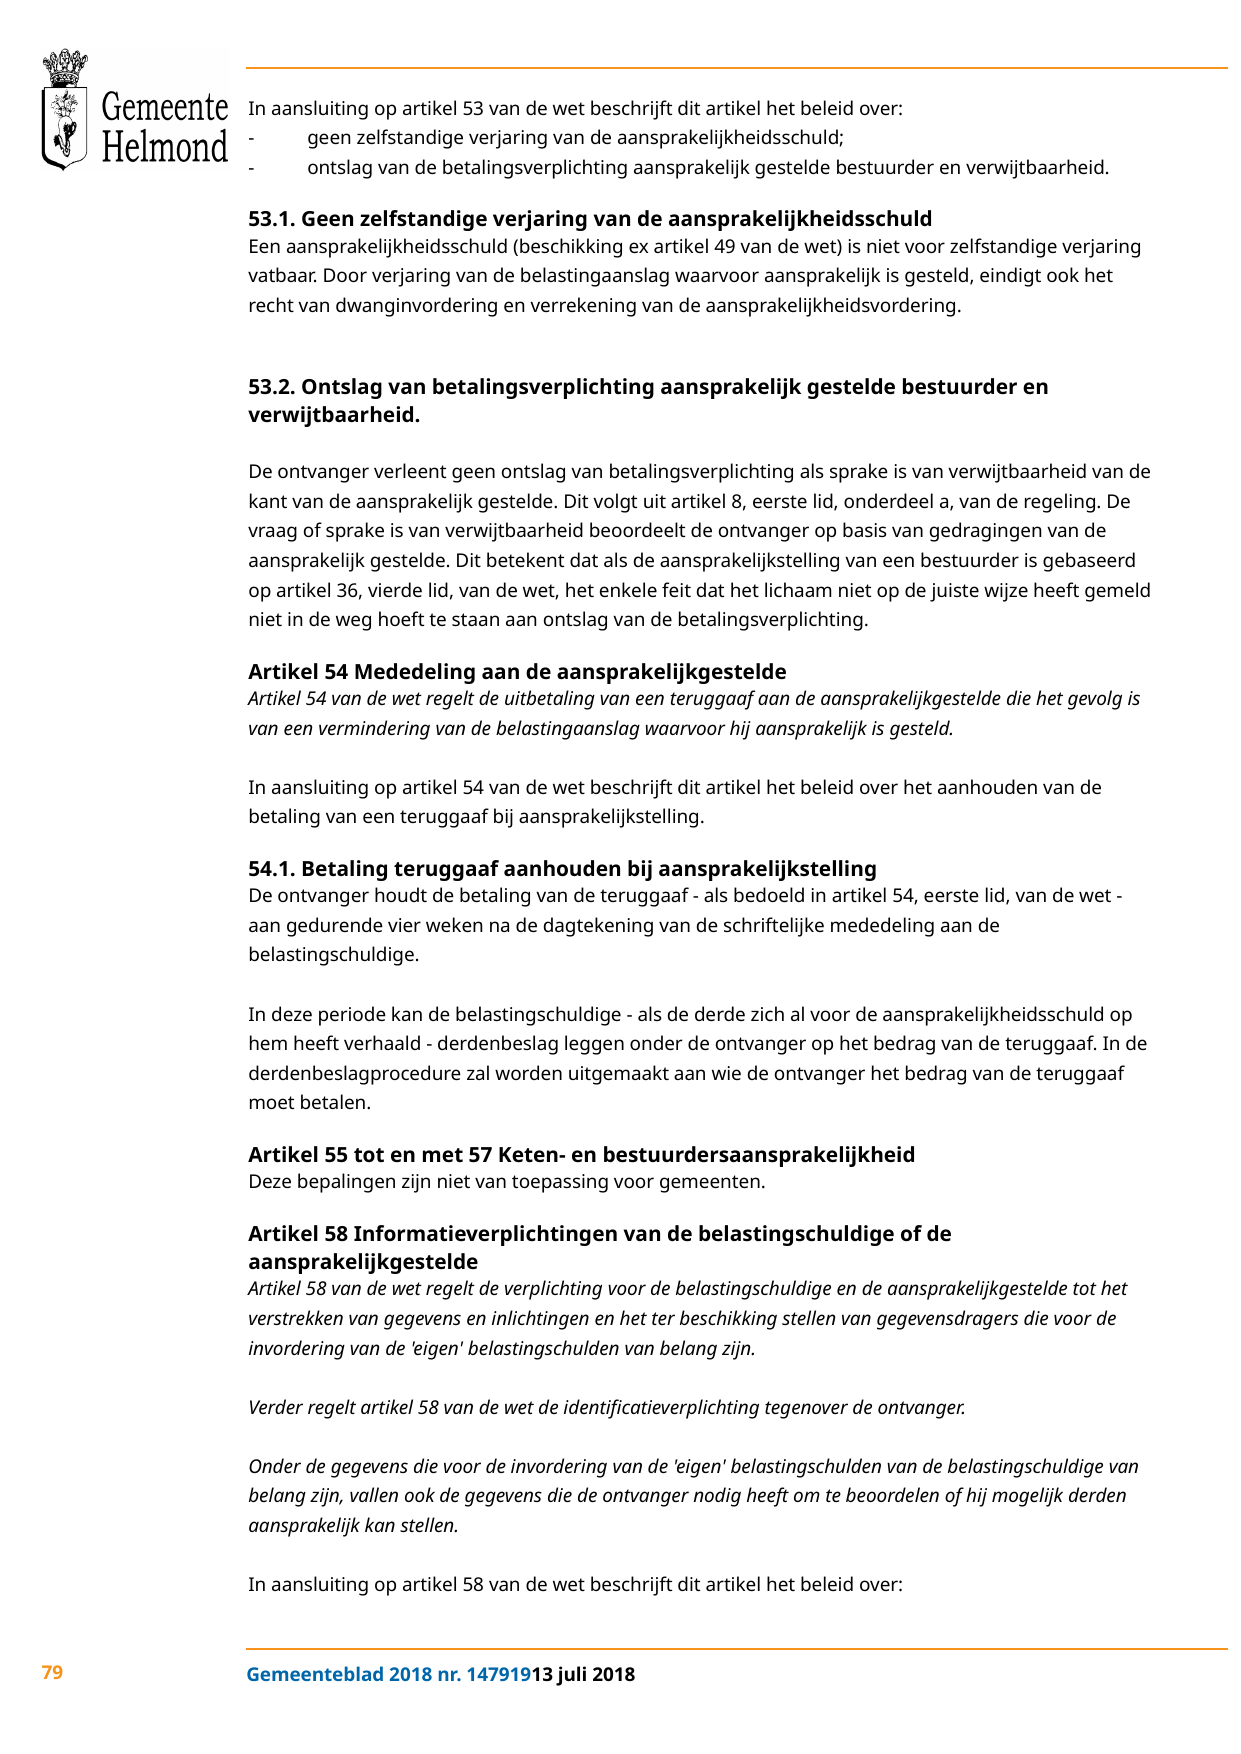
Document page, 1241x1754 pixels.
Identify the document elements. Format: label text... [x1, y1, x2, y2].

text De ontvanger verleent geen ontslag van betalingsverplichting als sprake is van verwijtbaarheid van de kant van de aansprakelijk gestelde. Dit volgt uit artikel 8, eerste lid, onderdeel a, van de regeling. De vraag of sprake is van verwijtbaarheid beoordeelt de ontvanger op basis van gedragingen van de aansprakelijk gestelde. Dit betekent dat als de aansprakelijkstelling van een bestuurder is gebaseerd op artikel 36, vierde lid, van de wet, het enkele feit dat het lichaam niet op de juiste wijze heeft gemeld niet in de weg hoeft te staan aan ontslag van de betalingsverplichting. [248, 458, 1152, 632]
text Artikel 58 van de wet regelt de verplichting voor de belastingschuldige en de aansprakelijkgestelde tot het verstrekken van gegevens en inlichtingen en het ter beschikking stellen van gegevensdragers die voor de invordering van de 'eigen' belastingschulden van belang zijn. [248, 1276, 1152, 1361]
text Artikel 54 van de wet regelt de uitbetaling van een teruggaaf aan de aansprakelijkgestelde die het gevolg is van een vermindering van de belastingaanslag waarvoor hij aansprakelijk is gesteld. [248, 685, 1152, 741]
text Artikel 58 Informatieverplichtingen van de belastingschuldige of de aansprakelijkgestelde [248, 1219, 1152, 1276]
text Artikel 54 Mededeling aan de aansprakelijkgestelde [248, 657, 1152, 685]
text In aansluiting op artikel 54 van de wet beschrijft dit artikel het beleid over het aanhouden van de betaling van een teruggaaf bij aansprakelijkstelling. [248, 774, 1152, 829]
text De ontvanger houdt de betaling van de teruggaaf - als bedoeld in artikel 54, eerste lid, van de wet - aan gedurende vier weken na de dagtekening van de schriftelijke mededeling aan de belastingschuldige. [248, 882, 1152, 967]
list ontslag van de betalingsverplichting aansprakelijk gestelde bestuurder en verwijtbaarheid. [248, 154, 1152, 180]
text Onder de gegevens die voor de invordering van de 'eigen' belastingschulden van de belastingschuldige van belang zijn, vallen ook de gegevens die de ontvanger nodig heeft om te beoordelen of hij mogelijk derden aansprakelijk kan stellen. [248, 1453, 1152, 1538]
text In aansluiting op artikel 58 van de wet beschrijft dit artikel het beleid over: [248, 1571, 1152, 1597]
list geen zelfstandige verjaring van de aansprakelijkheidsschuld; [248, 124, 1152, 150]
text In deze periode kan de belastingschuldige - als de derde zich al voor de aansprakelijkheidsschuld op hem heeft verhaald - derdenbeslag leggen onder de ontvanger op het bedrag van de teruggaaf. In de derdenbeslagprocedure zal worden uitgemaakt aan wie de ontvanger het bedrag van de teruggaaf moet betalen. [248, 1001, 1152, 1115]
text In aansluiting op artikel 53 van de wet beschrijft dit artikel het beleid over: [248, 95, 1152, 121]
text Artikel 55 tot en met 57 Keten- en bestuurdersaansprakelijkheid [248, 1140, 1152, 1168]
text 54.1. Betaling teruggaaf aanhouden bij aansprakelijkstelling [248, 854, 1152, 882]
picture [41, 47, 231, 172]
text Een aansprakelijkheidsschuld (beschikking ex artikel 49 van de wet) is niet voor zelfstandige verjaring vatbaar. Door verjaring van de belastingaanslag waarvoor aansprakelijk is gesteld, eindigt ook het recht van dwanginvordering en verrekening van de aansprakelijkheidsvordering. [248, 233, 1152, 318]
text 53.2. Ontslag van betalingsverplichting aansprakelijk gestelde bestuurder en verwijtbaarheid. [248, 372, 1152, 429]
text 53.1. Geen zelfstandige verjaring van de aansprakelijkheidsschuld [248, 204, 1152, 233]
text Verder regelt artikel 58 van de wet de identificatieverplichting tegenover de ontvanger. [248, 1394, 1152, 1420]
text Deze bepalingen zijn niet van toepassing voor gemeenten. [248, 1168, 1152, 1194]
